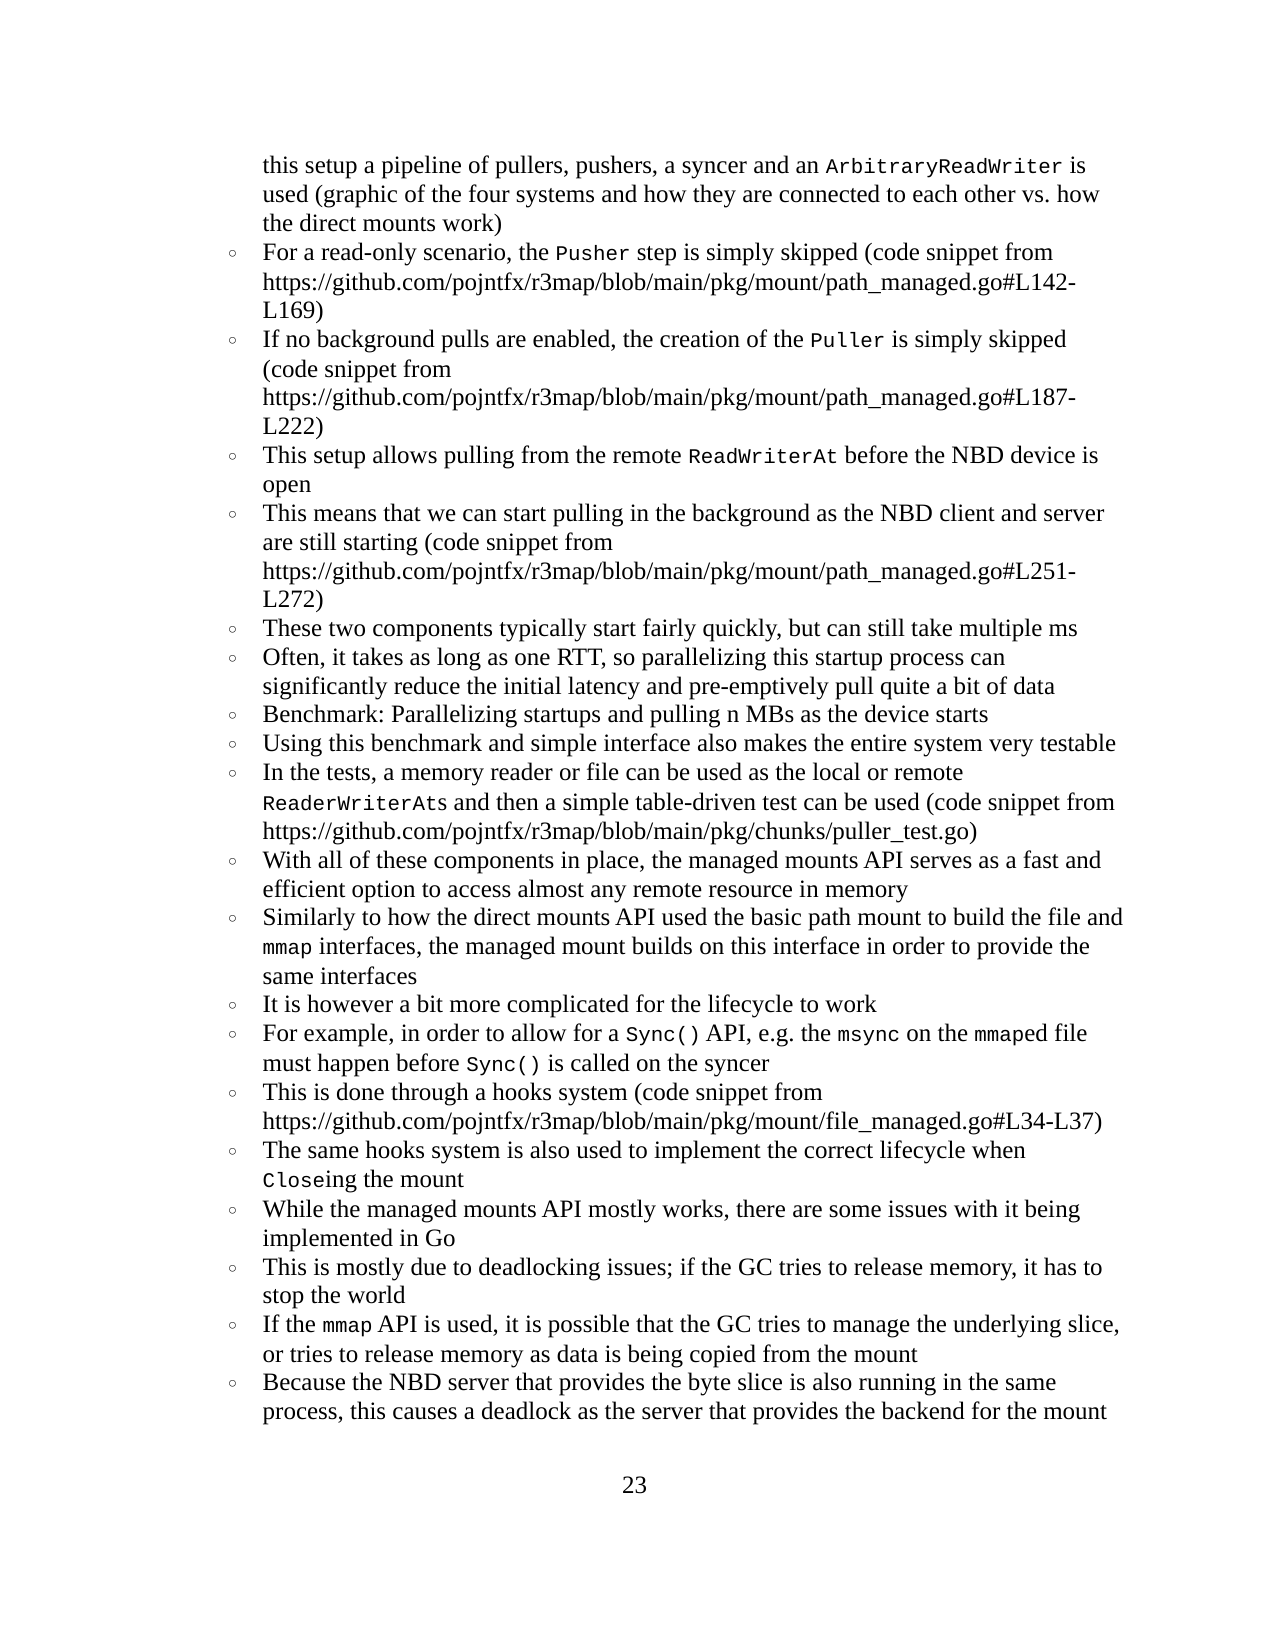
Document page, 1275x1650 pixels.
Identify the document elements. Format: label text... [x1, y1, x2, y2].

list These two components typically start fairly quickly, but can still take multiple ms [225, 613, 1125, 642]
list The same hooks system is also used to implement the correct lifecycle when Closeing the mount [225, 1135, 1125, 1194]
list This is done through a hooks system (code snippet from https://github.com/pojntfx/r3map/blob/main/pkg/mount/file_managed.go#L34-L37) [225, 1077, 1125, 1135]
list Using this benchmark and simple interface also makes the entire system very testable [225, 728, 1125, 757]
list Benchmark: Parallelizing startups and pulling n MBs as the device starts [225, 699, 1125, 728]
list Because the NBD server that provides the byte slice is also running in the same process, this causes a deadlock as the server that provides the backend for the mount [225, 1367, 1125, 1425]
list If the mmap API is used, it is possible that the GC tries to manage the underlying slice, or tries to release memory as data is being copied from the mount [225, 1309, 1125, 1367]
list With all of these components in place, the managed mounts API serves as a fast and efficient option to access almost any remote resource in memory [225, 845, 1125, 902]
list Often, it takes as long as one RTT, so parallelizing this startup process can significantly reduce the initial latency and pre-emptively pull quite a bit of data [225, 642, 1125, 699]
list This means that we can start pulling in the background as the NBD client and server are still starting (code snippet from https://github.com/pojntfx/r3map/blob/main/pkg/mount/path_managed.go#L251-L272) [225, 498, 1125, 613]
list This setup allows pulling from the remote ReadWriterAt before the NBD device is open [225, 440, 1125, 498]
list In the tests, a memory reader or file can be used as the local or remote ReaderWriterAts and then a simple table-driven test can be used (code snippet from https://github.com/pojntfx/r3map/blob/main/pkg/chunks/puller_test.go) [225, 757, 1125, 845]
list If no background pulls are enabled, the creation of the Puller is simply skipped (code snippet from https://github.com/pojntfx/r3map/blob/main/pkg/mount/path_managed.go#L187-L222) [225, 324, 1125, 440]
list While the managed mounts API mostly works, there are some issues with it being implemented in Go [225, 1194, 1125, 1252]
list It is however a bit more complicated for the lifecycle to work [225, 989, 1125, 1018]
list For a read-only scenario, the Pusher step is simply skipped (code snippet from https://github.com/pojntfx/r3map/blob/main/pkg/mount/path_managed.go#L142-L169) [225, 237, 1125, 324]
list Similarly to how the direct mounts API used the basic path mount to build the file and mmap interfaces, the managed mount builds on this interface in order to provide the same interfaces [225, 902, 1125, 989]
list For example, in order to allow for a Sync() API, e.g. the msync on the mmaped file must happen before Sync() is called on the syncer [225, 1018, 1125, 1077]
list This is mostly due to deadlocking issues; if the GC tries to release memory, it has to stop the world [225, 1252, 1125, 1309]
list this setup a pipeline of pullers, pushers, a syncer and an ArbitraryReadWriter is used (graphic of the four systems and how they are connected to each other vs. how the direct mounts work) [225, 150, 1125, 237]
